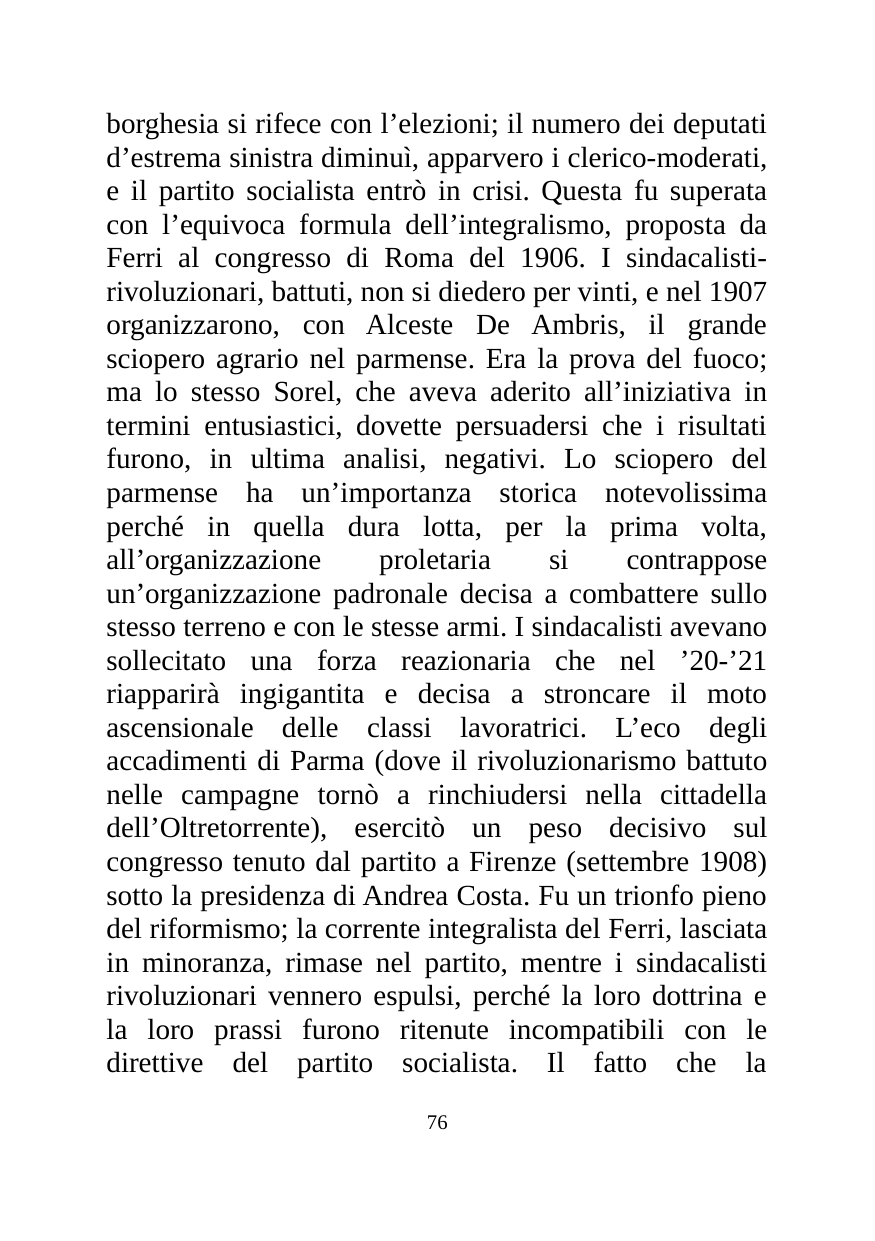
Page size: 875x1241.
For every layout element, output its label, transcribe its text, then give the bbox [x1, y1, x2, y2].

text borghesia si rifece con l’elezioni; il numero dei deputati d’estrema sinistra diminuì, apparvero i clerico-moderati, e il partito socialista entrò in crisi. Questa fu superata con l’equivoca formula dell’integralismo, proposta da Ferri al congresso di Roma del 1906. I sindacalisti-rivoluzionari, battuti, non si diedero per vinti, e nel 1907 organizzarono, con Alceste De Ambris, il grande sciopero agrario nel parmense. Era la prova del fuoco; ma lo stesso Sorel, che aveva aderito all’iniziativa in termini entusiastici, dovette persuadersi che i risultati furono, in ultima analisi, negativi. Lo sciopero del parmense ha un’importanza storica notevolissima perché in quella dura lotta, per la prima volta, all’organizzazione proletaria si contrappose un’organizzazione padronale decisa a combattere sullo stesso terreno e con le stesse armi. I sindacalisti avevano sollecitato una forza reazionaria che nel ’20-’21 riapparirà ingigantita e decisa a stroncare il moto ascensionale delle classi lavoratrici. L’eco degli accadimenti di Parma (dove il rivoluzionarismo battuto nelle campagne tornò a rinchiudersi nella cittadella dell’Oltretorrente), esercitò un peso decisivo sul congresso tenuto dal partito a Firenze (settembre 1908) sotto la presidenza di Andrea Costa. Fu un trionfo pieno del riformismo; la corrente integralista del Ferri, lasciata in minoranza, rimase nel partito, mentre i sindacalisti rivoluzionari vennero espulsi, perché la loro dottrina e la loro prassi furono ritenute incompatibili con le direttive del partito socialista. Il fatto che la [106, 106, 768, 1079]
